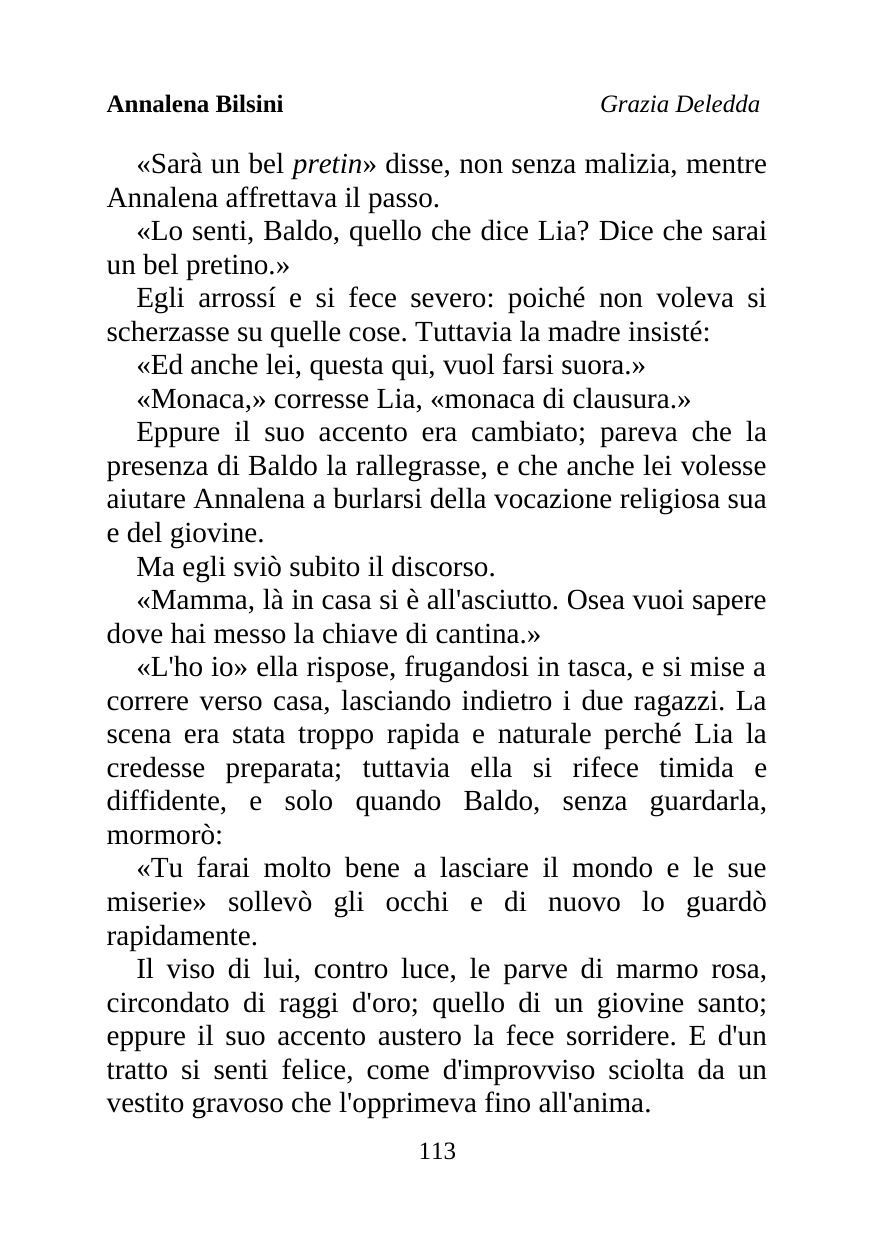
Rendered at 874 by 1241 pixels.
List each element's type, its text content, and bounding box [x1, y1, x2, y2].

text «Monaca,» corresse Lia, «monaca di clausura.» [106, 381, 768, 414]
text «L'ho io» ella rispose, frugandosi in tasca, e si mise a correre verso casa, lasciando indietro i due ragazzi. La scena era stata troppo rapida e naturale perché Lia la credesse preparata; tuttavia ella si rifece timida e diffidente, e solo quando Baldo, senza guardarla, mormorò: [106, 649, 768, 851]
text «Ed anche lei, questa qui, vuol farsi suora.» [106, 347, 768, 381]
text «Lo senti, Baldo, quello che dice Lia? Dice che sarai un bel pretino.» [106, 213, 768, 280]
text «Mamma, là in casa si è all'asciutto. Osea vuoi sapere dove hai messo la chiave di cantina.» [106, 582, 768, 649]
text Egli arrossí e si fece severo: poiché non voleva si scherzasse su quelle cose. Tuttavia la madre insisté: [106, 280, 768, 347]
text Ma egli sviò subito il discorso. [106, 549, 768, 582]
text Eppure il suo accento era cambiato; pareva che la presenza di Baldo la rallegrasse, e che anche lei volesse aiutare Annalena a burlarsi della vocazione religiosa sua e del giovine. [106, 414, 768, 549]
text Il viso di lui, contro luce, le parve di marmo rosa, circondato di raggi d'oro; quello di un giovine santo; eppure il suo accento austero la fece sorridere. E d'un tratto si senti felice, come d'improvviso sciolta da un vestito gravoso che l'opprimeva fino all'anima. [106, 951, 768, 1119]
text «Tu farai molto bene a lasciare il mondo e le sue miserie» sollevò gli occhi e di nuovo lo guardò rapidamente. [106, 851, 768, 951]
text «Sarà un bel pretin» disse, non senza malizia, mentre Annalena affrettava il passo. [106, 146, 768, 213]
